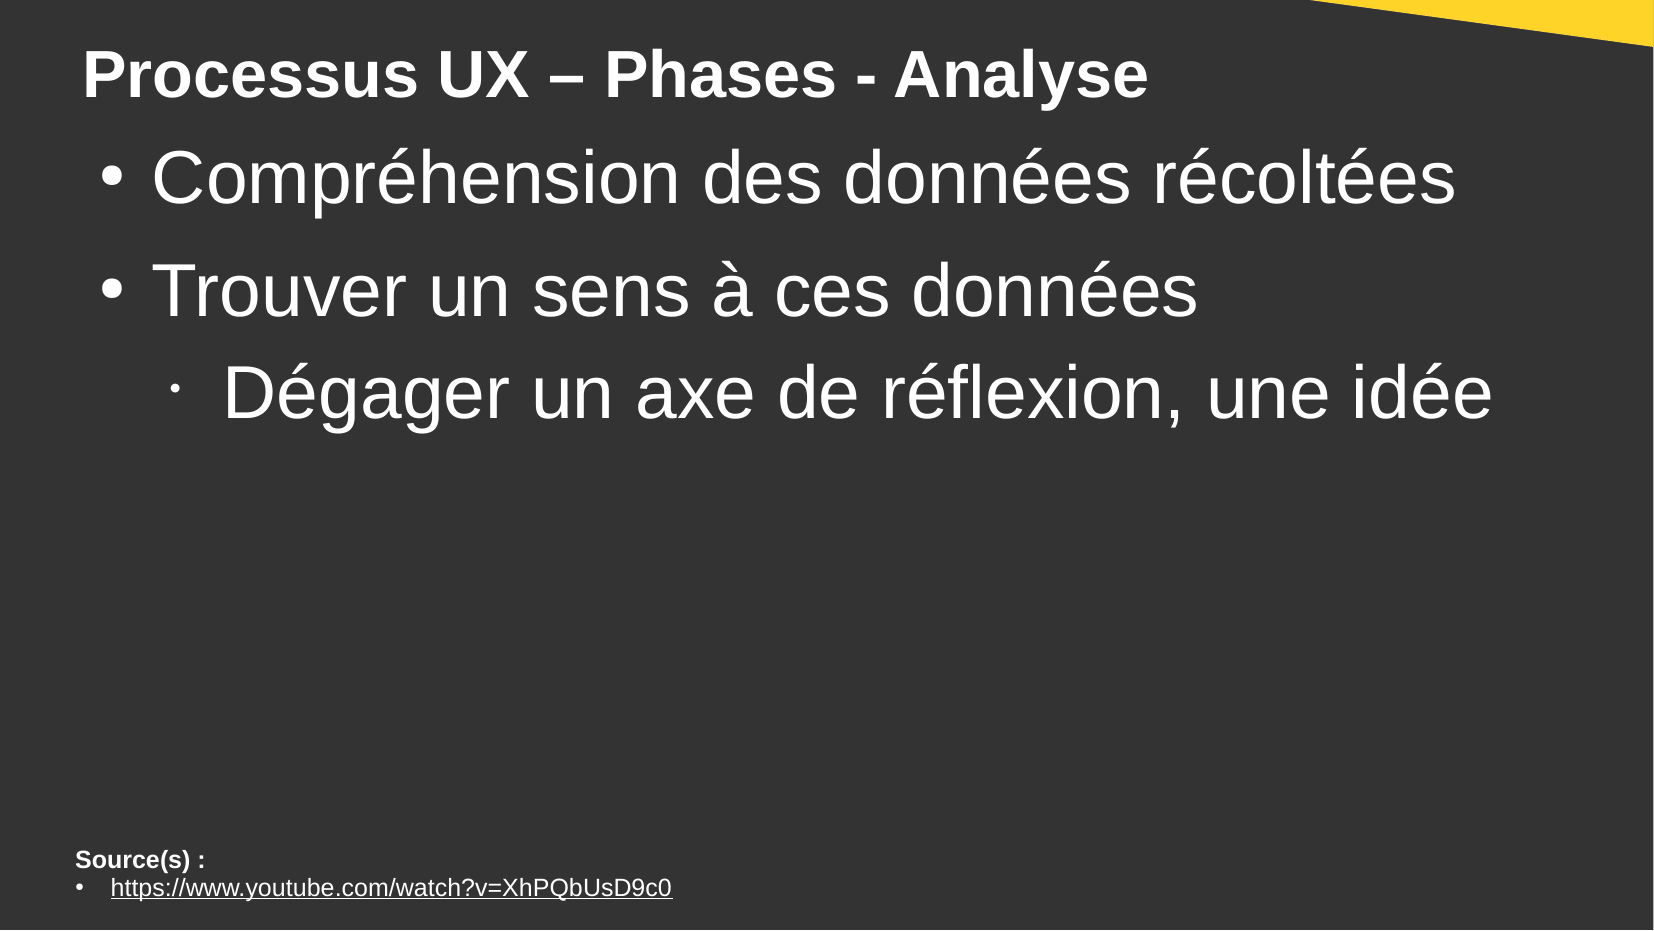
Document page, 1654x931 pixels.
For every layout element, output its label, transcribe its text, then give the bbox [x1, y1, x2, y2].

text_box [1309, 0, 1654, 48]
text_box Source(s) : https://www.youtube.com/watch?v=XhPQbUsD9c0 [60, 838, 1546, 931]
list Compréhension des données récoltées Trouver un sens à ces données Dégager un axe de réflexion, une idée [80, 135, 1620, 827]
title Processus UX – Phases - Analyse [82, 37, 1571, 114]
